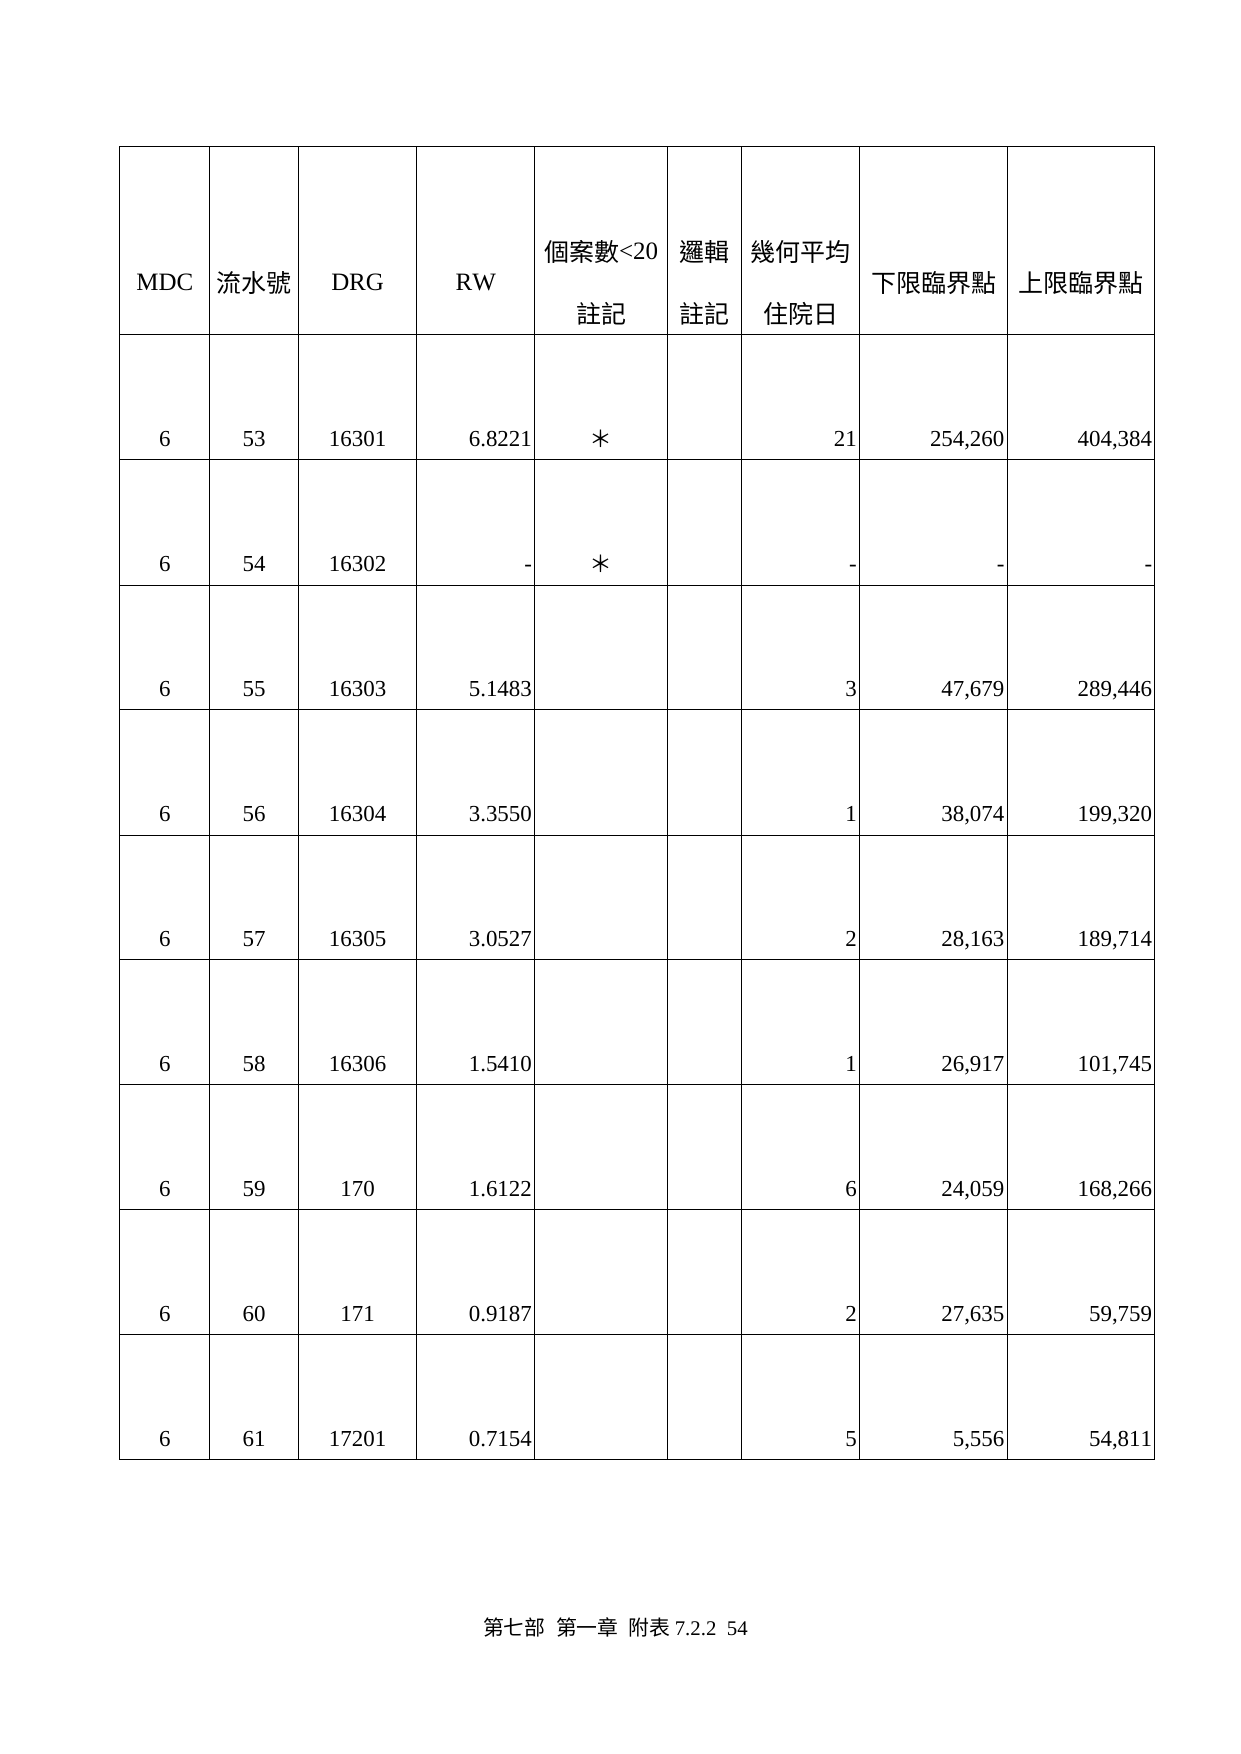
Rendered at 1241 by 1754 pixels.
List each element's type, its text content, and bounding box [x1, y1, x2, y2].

table_cell 6 [120, 710, 209, 834]
table_cell ＊ [535, 335, 667, 459]
table_cell - [417, 460, 534, 584]
table_cell 1.6122 [417, 1085, 534, 1209]
table_cell 21 [742, 335, 859, 459]
table_cell 5,556 [860, 1335, 1007, 1459]
table_header 邏輯註記 [668, 147, 741, 334]
table_cell ＊ [535, 460, 667, 584]
table_cell 3 [742, 586, 859, 709]
table_cell 6 [120, 335, 209, 459]
table_header DRG [299, 147, 416, 334]
table_cell 16304 [299, 710, 416, 834]
table_cell [668, 960, 741, 1084]
table_cell 6 [120, 586, 209, 709]
table_header 幾何平均住院日 [742, 147, 859, 334]
table_cell 26,917 [860, 960, 1007, 1084]
table_header RW [417, 147, 534, 334]
table_cell 189,714 [1008, 836, 1154, 959]
table_cell 6 [742, 1085, 859, 1209]
table_header 個案數<20註記 [535, 147, 667, 334]
table_cell 56 [210, 710, 298, 834]
table_header 下限臨界點 [860, 147, 1007, 334]
table_cell [535, 836, 667, 959]
table_cell [535, 586, 667, 709]
table_cell 168,266 [1008, 1085, 1154, 1209]
table_cell [668, 586, 741, 709]
table_cell 16302 [299, 460, 416, 584]
table_header MDC [120, 147, 209, 334]
table_cell 3.0527 [417, 836, 534, 959]
table_cell [668, 1085, 741, 1209]
table_cell 0.7154 [417, 1335, 534, 1459]
table_cell 17201 [299, 1335, 416, 1459]
table_cell 289,446 [1008, 586, 1154, 709]
table_cell 16303 [299, 586, 416, 709]
table_cell 54,811 [1008, 1335, 1154, 1459]
table_cell [668, 1335, 741, 1459]
table_cell 1.5410 [417, 960, 534, 1084]
table_cell 170 [299, 1085, 416, 1209]
table_cell 0.9187 [417, 1210, 534, 1334]
table_cell 6 [120, 1335, 209, 1459]
table_cell 2 [742, 1210, 859, 1334]
table_cell 59 [210, 1085, 298, 1209]
table_cell 24,059 [860, 1085, 1007, 1209]
table_cell - [742, 460, 859, 584]
table_cell [535, 1085, 667, 1209]
table_cell 6 [120, 836, 209, 959]
table_header 流水號 [210, 147, 298, 334]
table_cell 55 [210, 586, 298, 709]
table_cell 199,320 [1008, 710, 1154, 834]
table_cell 54 [210, 460, 298, 584]
table_cell 5.1483 [417, 586, 534, 709]
table_cell 47,679 [860, 586, 1007, 709]
table_cell 60 [210, 1210, 298, 1334]
table_cell 1 [742, 960, 859, 1084]
table_cell 53 [210, 335, 298, 459]
table_cell 101,745 [1008, 960, 1154, 1084]
table_cell - [860, 460, 1007, 584]
table_cell 16305 [299, 836, 416, 959]
table_cell [535, 960, 667, 1084]
table_cell 57 [210, 836, 298, 959]
table_cell 6 [120, 960, 209, 1084]
table_cell 59,759 [1008, 1210, 1154, 1334]
table_cell [668, 335, 741, 459]
table_cell [668, 460, 741, 584]
table_cell [535, 1210, 667, 1334]
table_cell 61 [210, 1335, 298, 1459]
table_cell 16306 [299, 960, 416, 1084]
table_cell 16301 [299, 335, 416, 459]
table_cell [668, 1210, 741, 1334]
table_cell 58 [210, 960, 298, 1084]
table_cell [668, 836, 741, 959]
table_cell 171 [299, 1210, 416, 1334]
table_cell 1 [742, 710, 859, 834]
table_cell 404,384 [1008, 335, 1154, 459]
table_cell [535, 1335, 667, 1459]
table_header 上限臨界點 [1008, 147, 1154, 334]
table_cell - [1008, 460, 1154, 584]
table_cell 38,074 [860, 710, 1007, 834]
table_cell 28,163 [860, 836, 1007, 959]
table_cell 5 [742, 1335, 859, 1459]
table_cell 3.3550 [417, 710, 534, 834]
table_cell 6 [120, 460, 209, 584]
table_cell [535, 710, 667, 834]
table_cell 6 [120, 1210, 209, 1334]
table_cell 254,260 [860, 335, 1007, 459]
table_cell 6 [120, 1085, 209, 1209]
table_cell [668, 710, 741, 834]
table_cell 2 [742, 836, 859, 959]
table_cell 27,635 [860, 1210, 1007, 1334]
table_cell 6.8221 [417, 335, 534, 459]
